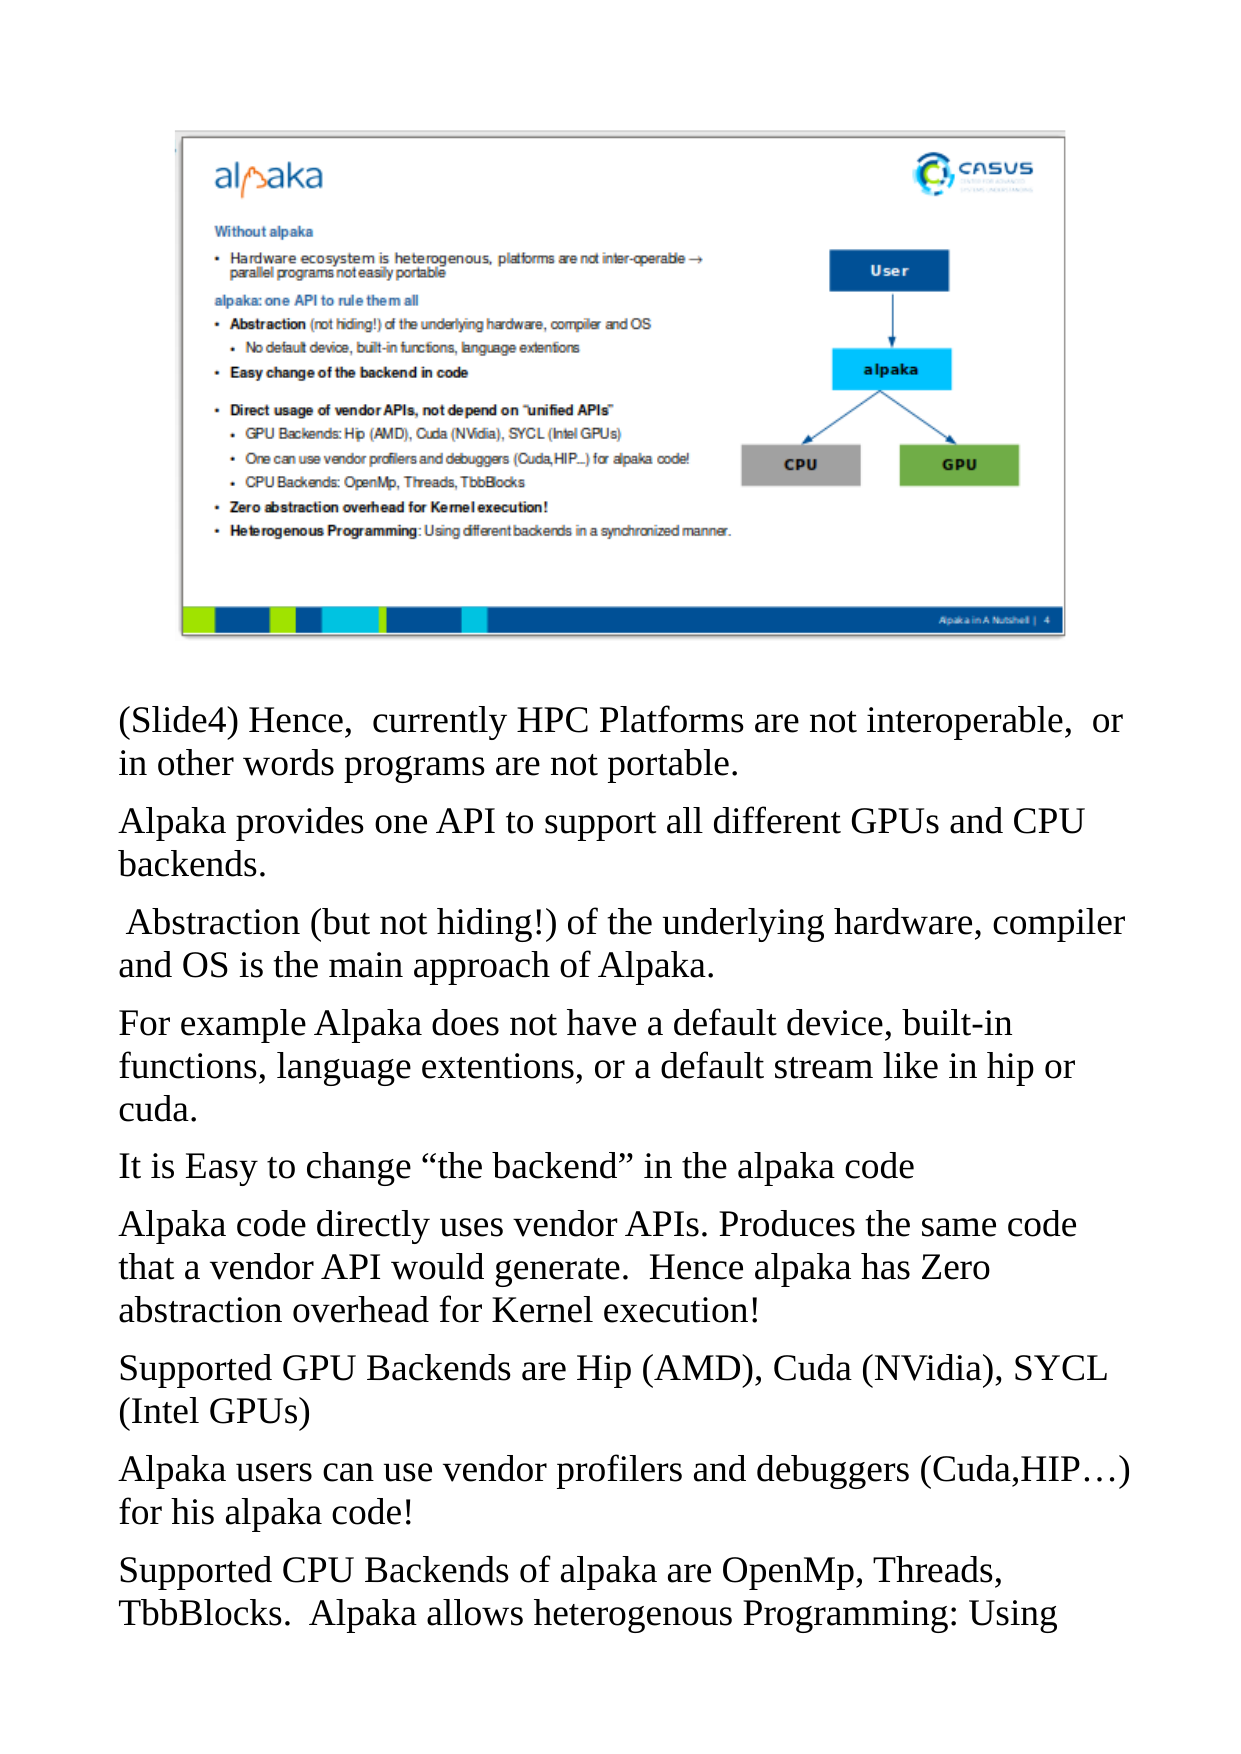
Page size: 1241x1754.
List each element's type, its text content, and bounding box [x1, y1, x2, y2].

text Alpaka users can use vendor profilers and debuggers (Cuda,HIP…) for his alpaka code! [118, 1446, 1140, 1533]
text Alpaka provides one API to support all different GPUs and CPU backends. [118, 798, 1140, 884]
text Abstraction (but not hiding!) of the underlying hardware, compiler and OS is the main approach of Alpaka. [118, 899, 1140, 985]
text (Slide4) Hence, currently HPC Platforms are not interoperable, or in other words programs are not portable. [118, 697, 1140, 784]
text Alpaka code directly uses vendor APIs. Produces the same code that a vendor API would generate. Hence alpaka has Zero abstraction overhead for Kernel execution! [118, 1202, 1140, 1331]
text Supported GPU Backends are Hip (AMD), Cuda (NVidia), SYCL (Intel GPUs) [118, 1346, 1140, 1432]
text For example Alpaka does not have a default device, built-in functions, language extentions, or a default stream like in hip or cuda. [118, 1000, 1140, 1129]
text Supported CPU Backends of alpaka are OpenMp, Threads, TbbBlocks. Alpaka allows heterogenous Programming: Using [118, 1547, 1140, 1633]
picture [174, 129, 1066, 641]
text It is Easy to change “the backend” in the alpaka code [118, 1144, 1140, 1187]
